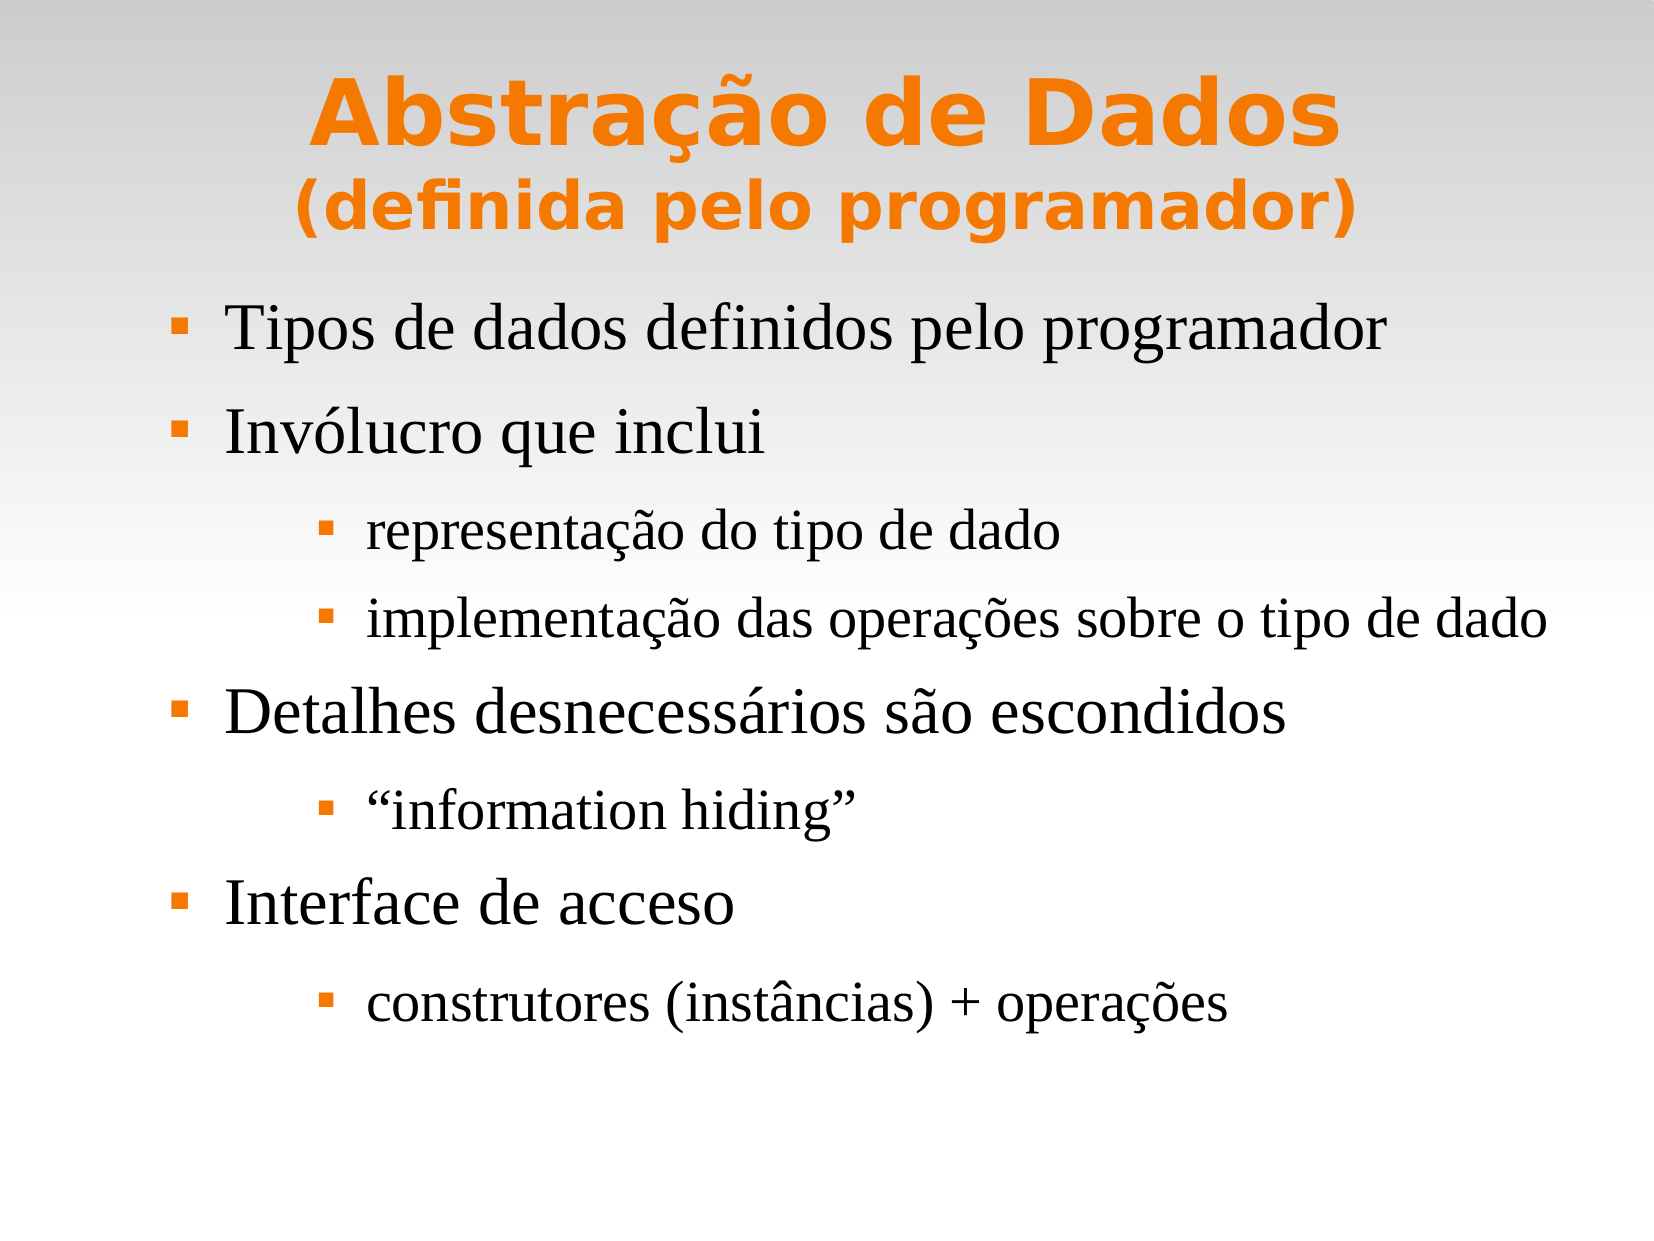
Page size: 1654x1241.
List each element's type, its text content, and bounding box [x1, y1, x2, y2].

list Tipos de dados definidos pelo programador Invólucro que inclui representação do tipo de dado implementação das operações sobre o tipo de dado Detalhes desnecessários são escondidos “information hiding” Interface de acceso construtores (instâncias) + operações [82, 290, 1571, 1109]
title Abstração de Dados (definida pelo programador) [82, 49, 1571, 257]
